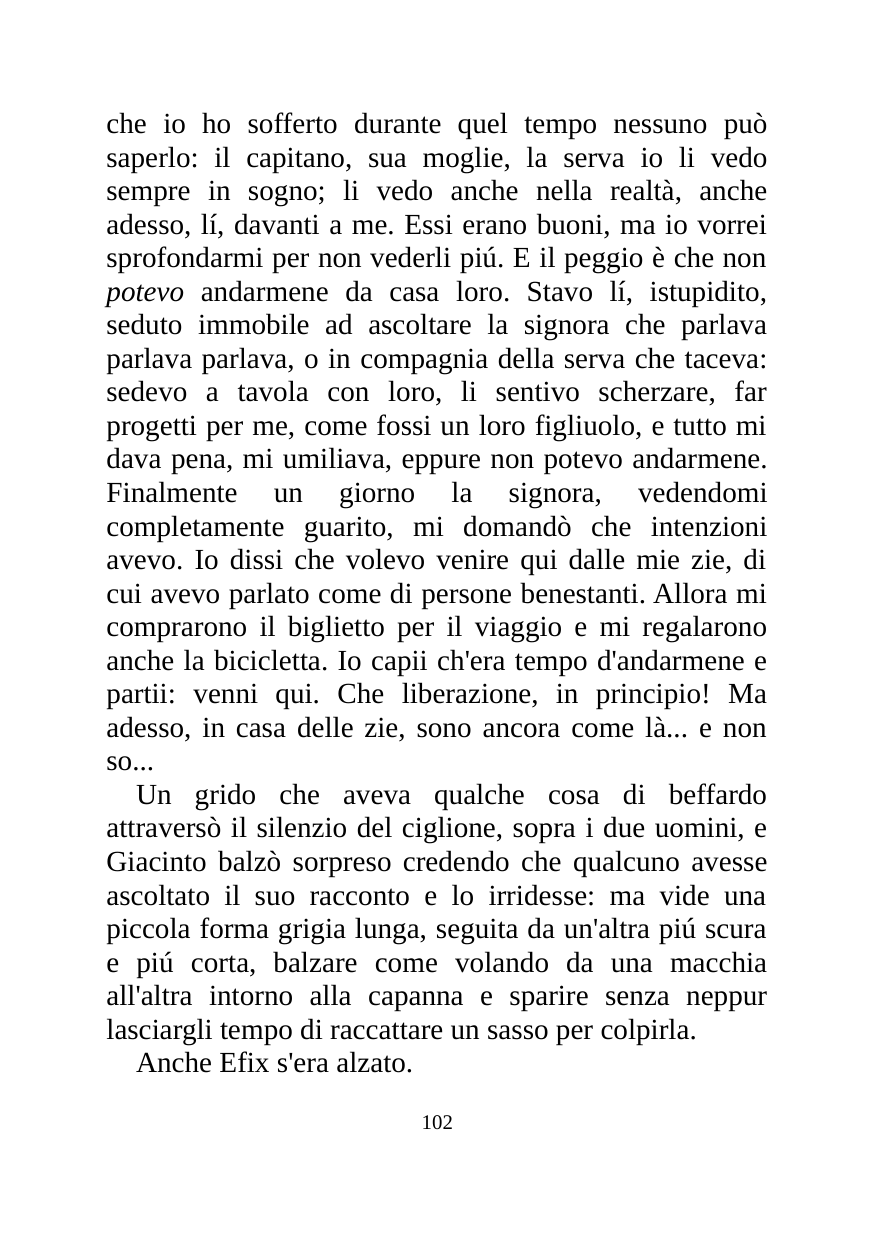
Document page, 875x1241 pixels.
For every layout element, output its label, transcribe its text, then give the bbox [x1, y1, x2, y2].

text che io ho sofferto durante quel tempo nessuno può saperlo: il capitano, sua moglie, la serva io li vedo sempre in sogno; li vedo anche nella realtà, anche adesso, lí, davanti a me. Essi erano buoni, ma io vorrei sprofondarmi per non vederli piú. E il peggio è che non potevo andarmene da casa loro. Stavo lí, istupidito, seduto immobile ad ascoltare la signora che parlava parlava parlava, o in compagnia della serva che taceva: sedevo a tavola con loro, li sentivo scherzare, far progetti per me, come fossi un loro figliuolo, e tutto mi dava pena, mi umiliava, eppure non potevo andarmene. Finalmente un giorno la signora, vedendomi completamente guarito, mi domandò che intenzioni avevo. Io dissi che volevo venire qui dalle mie zie, di cui avevo parlato come di persone benestanti. Allora mi comprarono il biglietto per il viaggio e mi regalarono anche la bicicletta. Io capii ch'era tempo d'andarmene e partii: venni qui. Che liberazione, in principio! Ma adesso, in casa delle zie, sono ancora come là... e non so... [106, 106, 768, 777]
text Anche Efix s'era alzato. [106, 1045, 768, 1079]
text Un grido che aveva qualche cosa di beffardo attraversò il silenzio del ciglione, sopra i due uomini, e Giacinto balzò sorpreso credendo che qualcuno avesse ascoltato il suo racconto e lo irridesse: ma vide una piccola forma grigia lunga, seguita da un'altra piú scura e piú corta, balzare come volando da una macchia all'altra intorno alla capanna e sparire senza neppur lasciargli tempo di raccattare un sasso per colpirla. [106, 777, 768, 1045]
